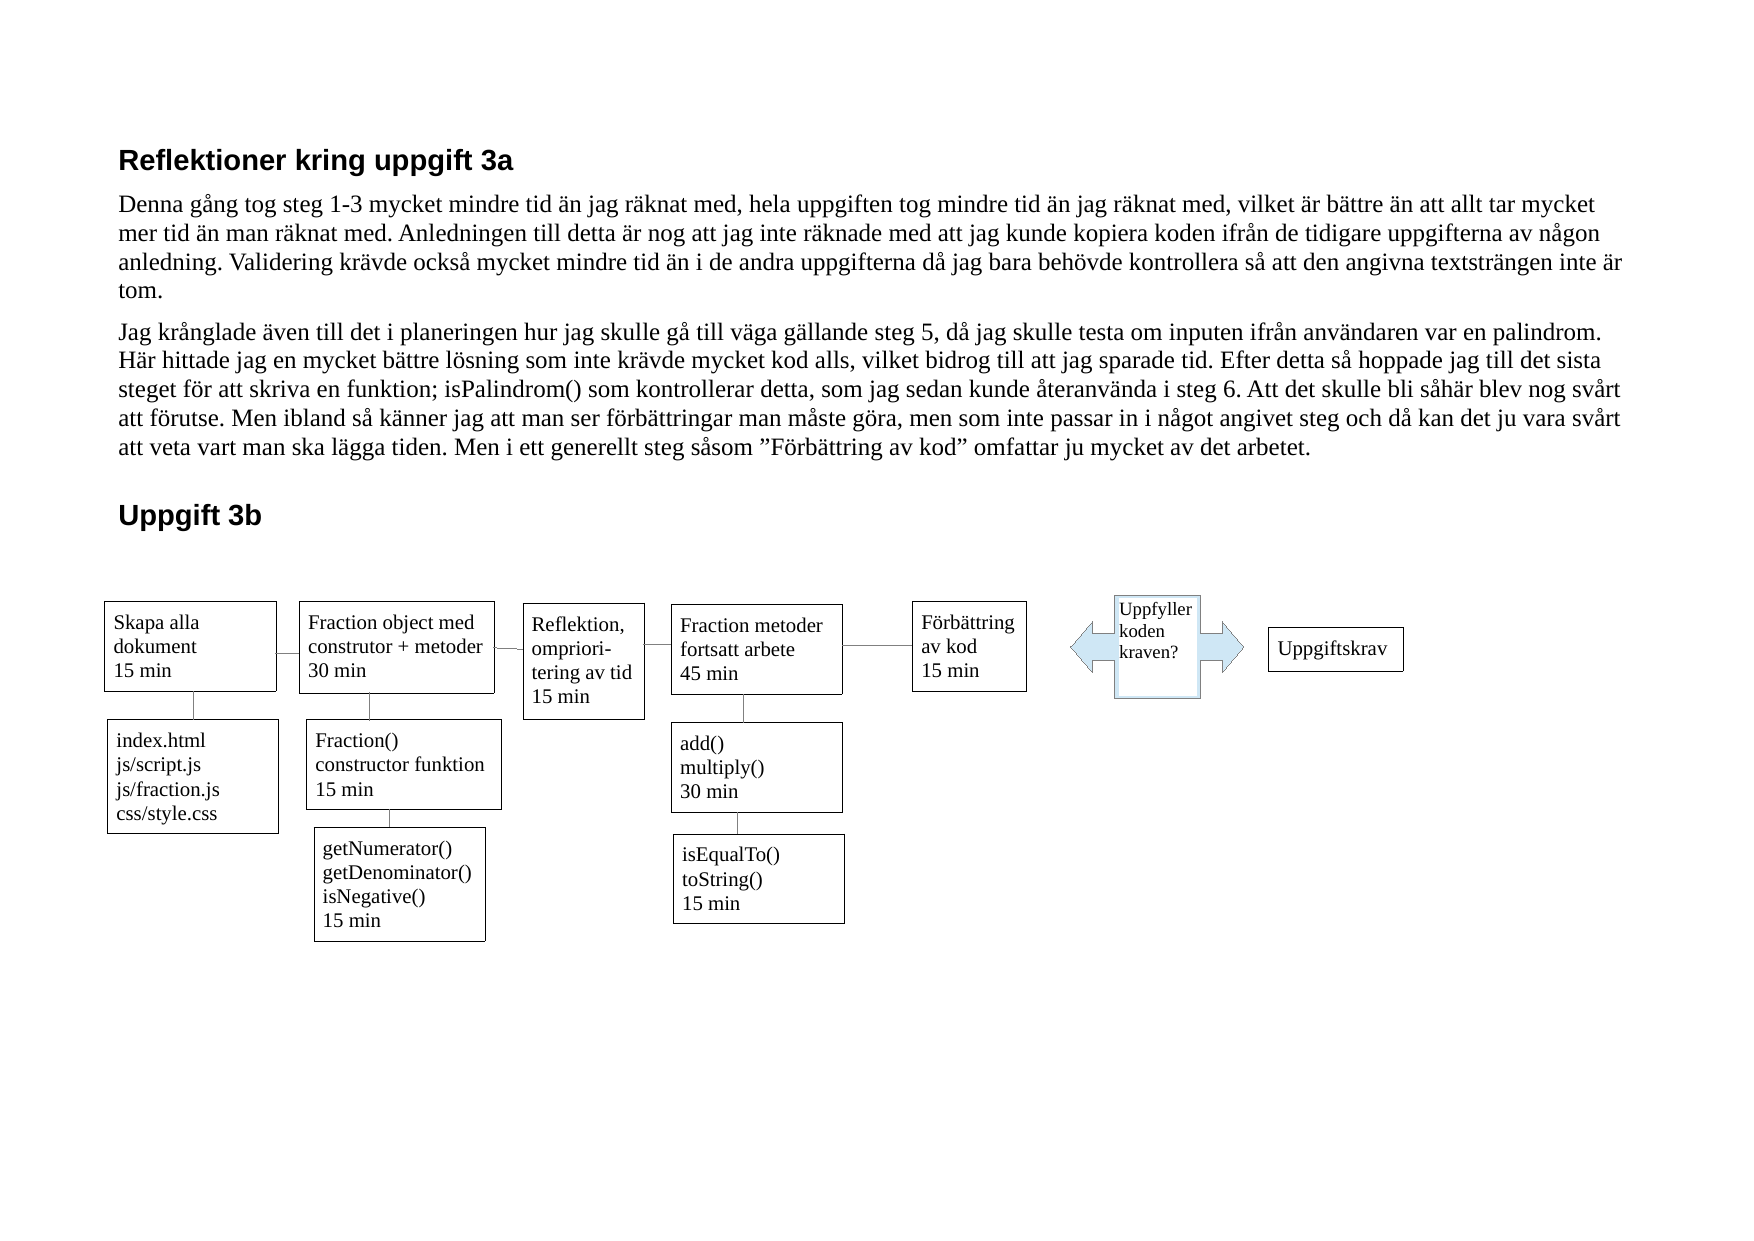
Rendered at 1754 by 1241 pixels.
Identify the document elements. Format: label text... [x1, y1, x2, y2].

text Fraction metoder fortsatt arbete 45 min [680, 613, 833, 685]
text Fraction object med construtor + metoder 30 min [308, 610, 485, 682]
text Uppfyller koden kraven? [1119, 598, 1197, 663]
text isEqualTo() toString() 15 min [682, 842, 835, 914]
text Förbättring av kod 15 min [921, 610, 1018, 682]
text Jag krånglade även till det i planeringen hur jag skulle gå till väga gällande steg 5, då jag skulle testa om inputen ifrån användaren var en palindrom. Här hittade jag en mycket bättre lösning som inte krävde mycket kod alls, vilket bidrog till att jag sparade tid. Efter detta så hoppade jag till det sista steget för att skriva en funktion; isPalindrom() som kontrollerar detta, som jag sedan kunde återanvända i steg 6. Att det skulle bli såhär blev nog svårt att förutse. Men ibland så känner jag att man ser förbättringar man måste göra, men som inte passar in i något angivet steg och då kan det ju vara svårt att veta vart man ska lägga tiden. Men i ett generellt steg såsom ”Förbättring av kod” omfattar ju mycket av det arbetet. [118, 317, 1636, 460]
text Uppgiftskrav [1277, 636, 1394, 660]
subtitle Reflektioner kring uppgift 3a [118, 143, 1636, 177]
text Denna gång tog steg 1-3 mycket mindre tid än jag räknat med, hela uppgiften tog mindre tid än jag räknat med, vilket är bättre än att allt tar mycket mer tid än man räknat med. Anledningen till detta är nog att jag inte räknade med att jag kunde kopiera koden ifrån de tidigare uppgifterna av någon anledning. Validering krävde också mycket mindre tid än i de andra uppgifterna då jag bara behövde kontrollera så att den angivna textsträngen inte är tom. [118, 189, 1636, 304]
text Skapa alla dokument 15 min [113, 610, 267, 682]
text Reflektion, ompriori-tering av tid 15 min [531, 612, 635, 708]
text add() multiply() 30 min [680, 731, 833, 803]
text Fraction() constructor funktion 15 min [315, 728, 492, 801]
subtitle Uppgift 3b [118, 498, 1636, 531]
text index.html js/script.js js/fraction.js css/style.css [116, 728, 269, 824]
text getNumerator() getDenominator() isNegative() 15 min [322, 836, 476, 932]
